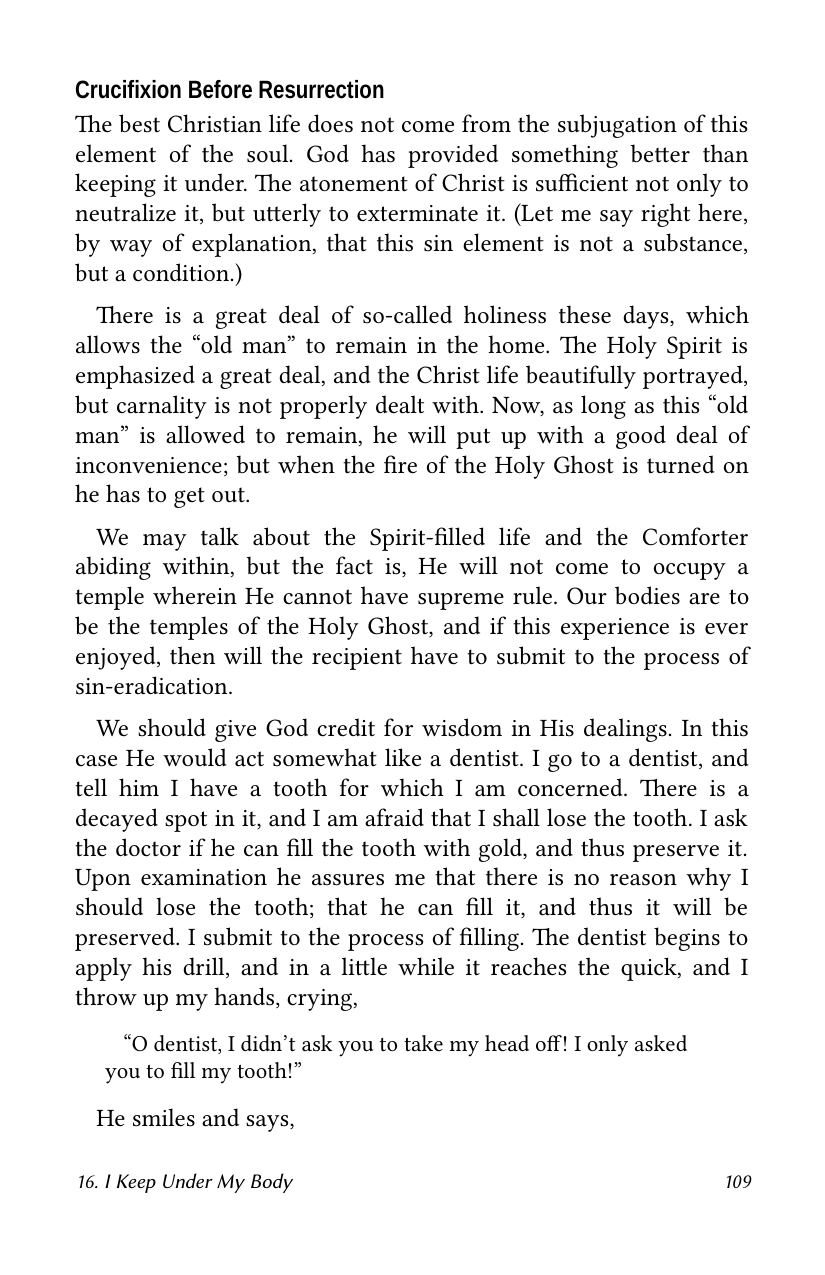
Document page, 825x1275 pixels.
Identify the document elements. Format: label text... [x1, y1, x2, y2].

subtitle Crucifixion Before Resurrection [75, 75, 750, 104]
text The best Christian life does not come from the subjugation of this element of the soul. God has provided something better than keeping it under. The atonement of Christ is sufficient not only to neutralize it, but utterly to exterminate it. (Let me say right here, by way of explanation, that this sin element is not a substance, but a condition.) [75, 110, 750, 288]
text There is a great deal of so-called holiness these days, which allows the “old man” to remain in the home. The Holy Spirit is emphasized a great deal, and the Christ life beautifully portrayed, but carnality is not properly dealt with. Now, as long as this “old man” is allowed to remain, he will put up with a good deal of inconvenience; but when the fire of the Holy Ghost is turned on he has to get out. [75, 301, 750, 509]
text “O dentist, I didn’t ask you to take my head off! I only asked you to fill my tooth!” [105, 1031, 720, 1084]
text We should give God credit for wisdom in His dealings. In this case He would act somewhat like a dentist. I go to a dentist, and tell him I have a tooth for which I am concerned. There is a decayed spot in it, and I am afraid that I shall lose the tooth. I ask the doctor if he can fill the tooth with gold, and thus preserve it. Upon examination he assures me that there is no reason why I should lose the tooth; that he can fill it, and thus it will be preserved. I submit to the process of filling. The dentist begins to apply his drill, and in a little while it reaches the quick, and I throw up my hands, crying, [75, 714, 750, 1012]
text We may talk about the Spirit-filled life and the Comforter abiding within, but the fact is, He will not come to occupy a temple wherein He cannot have supreme rule. Our bodies are to be the temples of the Holy Ghost, and if this experience is ever enjoyed, then will the recipient have to submit to the process of sin-eradication. [75, 522, 750, 701]
text He smiles and says, [75, 1104, 750, 1132]
